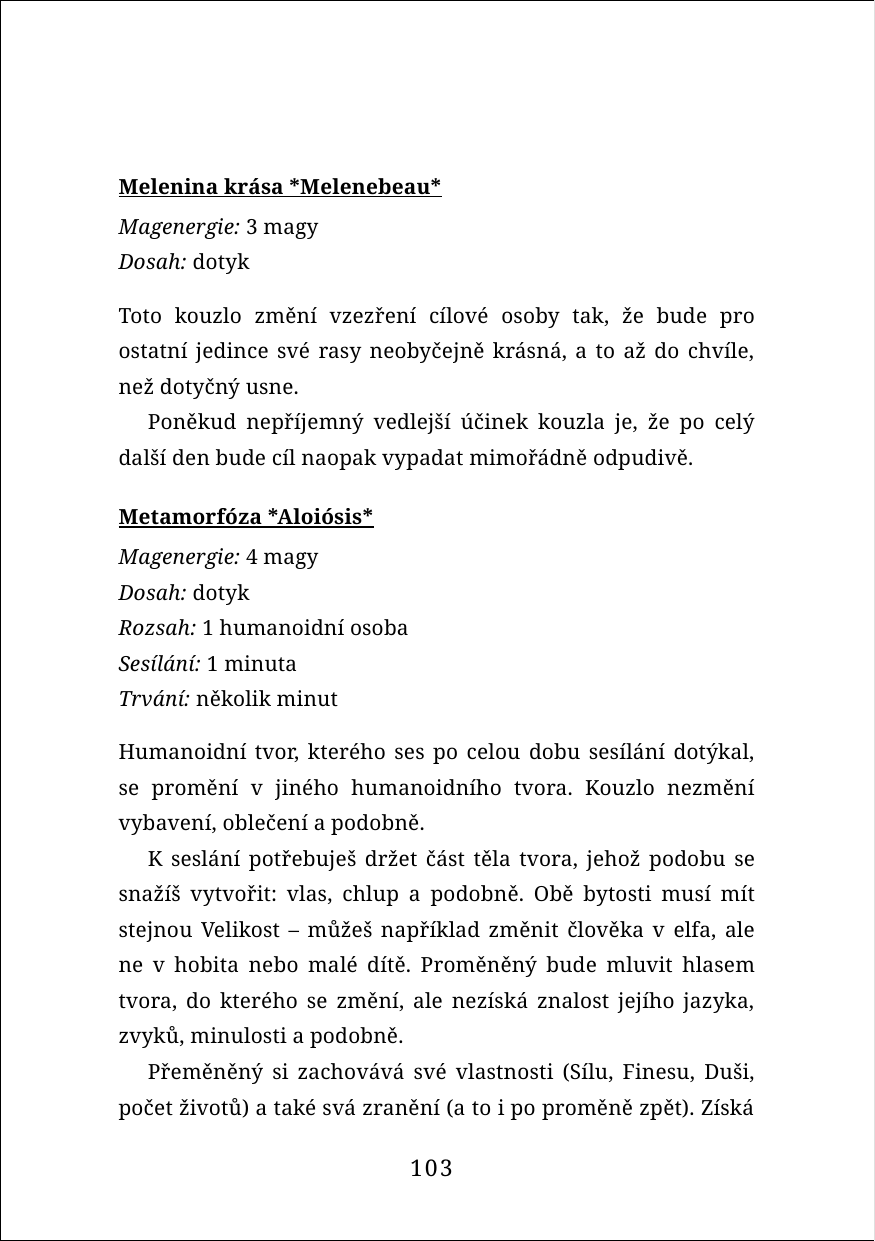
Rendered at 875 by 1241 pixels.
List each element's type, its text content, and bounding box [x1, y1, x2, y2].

text Humanoidní tvor, kterého ses po celou dobu sesílání dotýkal, se promění v jiného humanoidního tvora. Kouzlo nezmění vybavení, oblečení a podobně. K seslání potřebuješ držet část těla tvora, jehož podobu se snažíš vytvořit: vlas, chlup a podobně. Obě bytosti musí mít stejnou Velikost – můžeš například změnit člověka v elfa, ale ne v hobita nebo malé dítě. Proměněný bude mluvit hlasem tvora, do kterého se změní, ale nezíská znalost jejího jazyka, zvyků, minulosti a podobně. Přeměněný si zachovává své vlastnosti (Sílu, Finesu, Duši, počet životů) a také svá zranění (a to i po proměně zpět). Získá [118, 737, 756, 1121]
subtitle Melenina krása *Melenebeau* [118, 172, 756, 200]
text Magenergie: 4 magy Dosah: dotyk Rozsah: 1 humanoidní osoba Sesílání: 1 minuta Trvání: několik minut [118, 542, 756, 713]
subtitle Metamorfóza *Aloiósis* [118, 502, 756, 530]
text Magenergie: 3 magy Dosah: dotyk [118, 212, 756, 276]
text Toto kouzlo změní vzezření cílové osoby tak, že bude pro ostatní jedince své rasy neobyčejně krásná, a to až do chvíle, než dotyčný usne. Poněkud nepříjemný vedlejší účinek kouzla je, že po celý další den bude cíl naopak vypadat mimořádně odpudivě. [118, 301, 756, 471]
